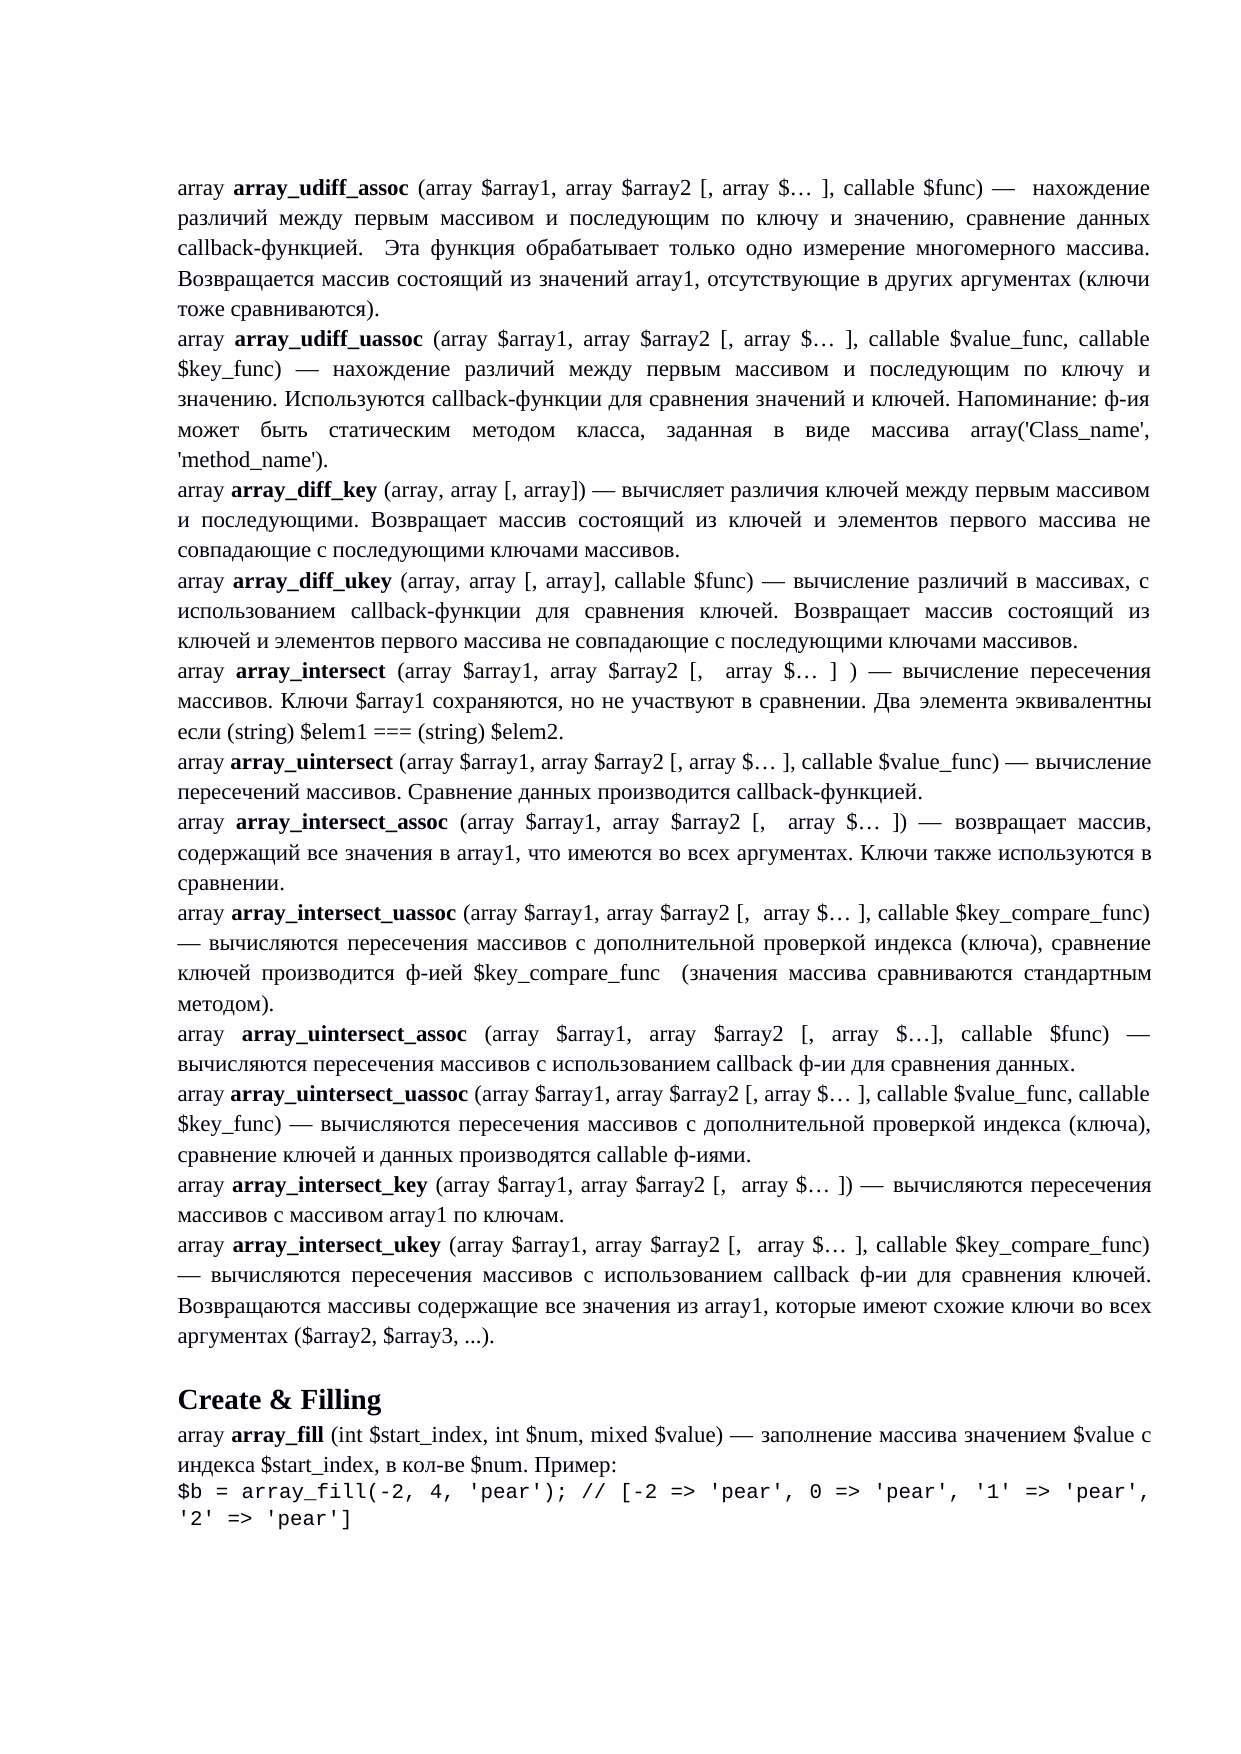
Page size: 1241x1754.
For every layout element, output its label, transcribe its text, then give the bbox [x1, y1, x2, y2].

text array array_intersect (array $array1, array $array2 [, array $… ] ) — вычисление пересечения массивов. Ключи $array1 сохраняются, но не участвуют в сравнении. Два элемента эквивалентны если (string) $elem1 === (string) $elem2. [177, 657, 1152, 744]
text $b = array_fill(-2, 4, 'pear'); // [-2 => 'pear', 0 => 'pear', '1' => 'pear', '2' => 'pear'] [177, 1481, 1152, 1532]
text array array_intersect_assoc (array $array1, array $array2 [, array $… ]) — возвращает массив, содержащий все значения в array1, что имеются во всех аргументах. Ключи также используются в сравнении. [177, 808, 1152, 895]
text array array_uintersect_assoc (array $array1, array $array2 [, array $…], callable $func) — вычисляются пересечения массивов с использованием callback ф-ии для сравнения данных. [177, 1020, 1152, 1076]
text array array_intersect_ukey (array $array1, array $array2 [, array $… ], callable $key_compare_func) — вычисляются пересечения массивов с использованием callback ф-ии для сравнения ключей. Возвращаются массивы содержащие все значения из array1, которые имеют схожие ключи во всех аргументах ($array2, $array3, ...). [177, 1231, 1152, 1348]
text array array_fill (int $start_index, int $num, mixed $value) — заполнение массива значением $value с индекса $start_index, в кол-ве $num. Пример: [177, 1421, 1152, 1477]
text array array_udiff_assoc (array $array1, array $array2 [, array $… ], callable $func) — нахождение различий между первым массивом и последующим по ключу и значению, сравнение данных callback-функцией. Эта функция обрабатывает только одно измерение многомерного массива. Возвращается массив состоящий из значений array1, отсутствующие в других аргументах (ключи тоже сравниваются). [177, 174, 1152, 321]
text array array_uintersect (array $array1, array $array2 [, array $… ], callable $value_func) — вычисление пересечений массивов. Сравнение данных производится callback-функцией. [177, 748, 1152, 804]
text array array_udiff_uassoc (array $array1, array $array2 [, array $… ], callable $value_func, callable $key_func) — нахождение различий между первым массивом и последующим по ключу и значению. Используются callback-функции для сравнения значений и ключей. Напоминание: ф-ия может быть статическим методом класса, заданная в виде массива array('Class_name', 'method_name'). [177, 325, 1152, 472]
text array array_intersect_uassoc (array $array1, array $array2 [, array $… ], callable $key_compare_func) — вычисляются пересечения массивов с дополнительной проверкой индекса (ключа), сравнение ключей производится ф-ией $key_compare_func (значения массива сравниваются стандартным методом). [177, 899, 1152, 1016]
text array array_diff_ukey (array, array [, array], callable $func) — вычисление различий в массивах, с использованием callback-функции для сравнения ключей. Возвращает массив состоящий из ключей и элементов первого массива не совпадающие с последующими ключами массивов. [177, 567, 1152, 653]
text array array_diff_key (array, array [, array]) — вычисляет различия ключей между первым массивом и последующими. Возвращает массив состоящий из ключей и элементов первого массива не совпадающие с последующими ключами массивов. [177, 476, 1152, 563]
text array array_intersect_key (array $array1, array $array2 [, array $… ]) — вычисляются пересечения массивов с массивом array1 по ключам. [177, 1171, 1152, 1227]
text Create & Filling [177, 1382, 1152, 1416]
text array array_uintersect_uassoc (array $array1, array $array2 [, array $… ], callable $value_func, callable $key_func) — вычисляются пересечения массивов с дополнительной проверкой индекса (ключа), сравнение ключей и данных производятся callable ф-иями. [177, 1080, 1152, 1167]
